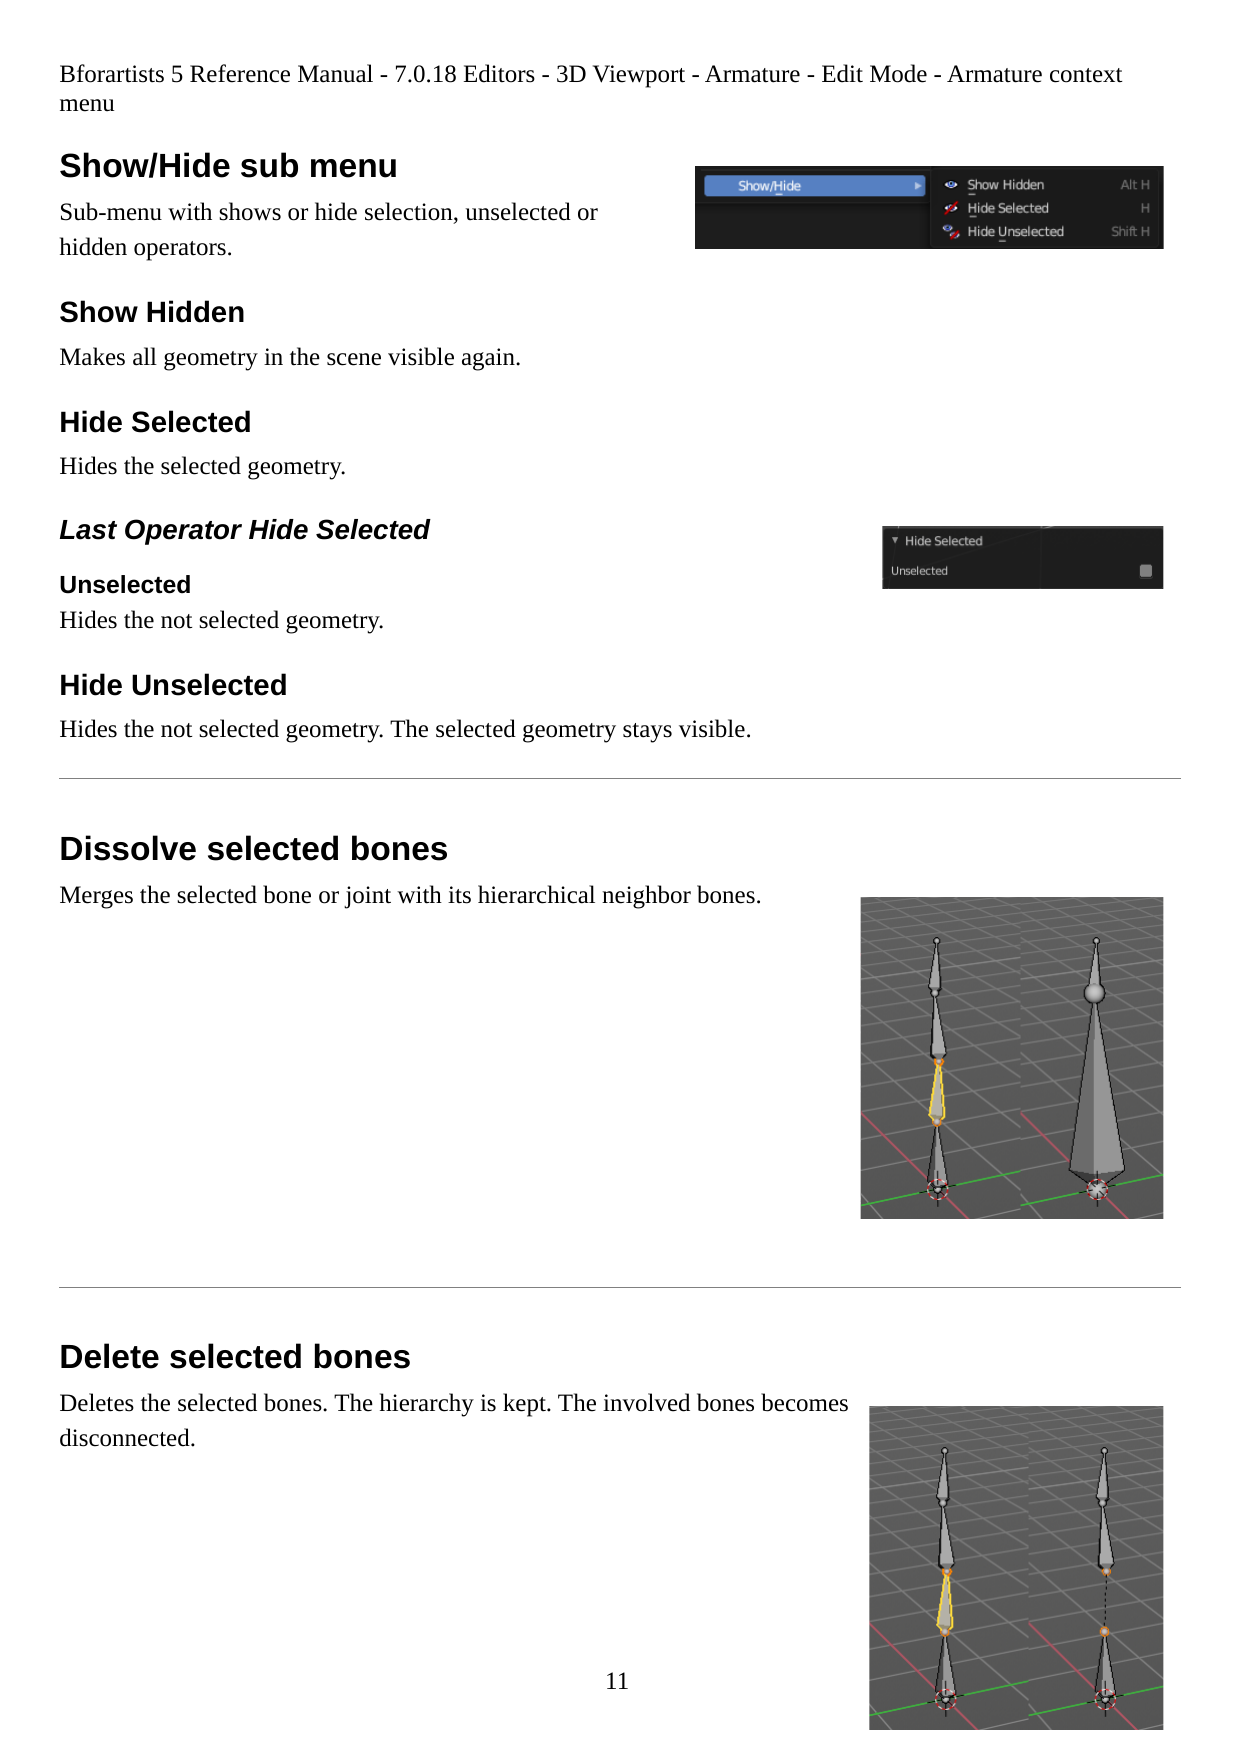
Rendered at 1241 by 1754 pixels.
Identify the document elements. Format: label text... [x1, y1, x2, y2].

text Merges the selected bone or joint with its hierarchical neighbor bones. [59, 880, 1181, 908]
subtitle Delete selected bones [59, 1337, 1181, 1376]
picture [860, 897, 1164, 1219]
text Makes all geometry in the scene visible again. [59, 342, 1181, 370]
picture [695, 166, 1164, 249]
text Hides the not selected geometry. The selected geometry stays visible. [59, 714, 1181, 743]
text Hides the not selected geometry. [59, 605, 1181, 633]
subtitle Show/Hide sub menu [59, 146, 1181, 185]
picture [882, 526, 1164, 589]
subtitle Last Operator Hide Selected [59, 513, 1181, 545]
subtitle Unselected [59, 570, 1181, 598]
text Sub-menu with shows or hide selection, unselected or hidden operators. [59, 197, 1181, 260]
subtitle Dissolve selected bones [59, 829, 1181, 867]
text Deletes the selected bones. The hierarchy is kept. The involved bones becomes disconnected. [59, 1388, 1181, 1452]
text Hides the selected geometry. [59, 451, 1181, 480]
subtitle Show Hidden [59, 295, 1181, 329]
subtitle Hide Unselected [59, 668, 1181, 702]
picture [869, 1406, 1164, 1730]
subtitle Hide Selected [59, 405, 1181, 439]
